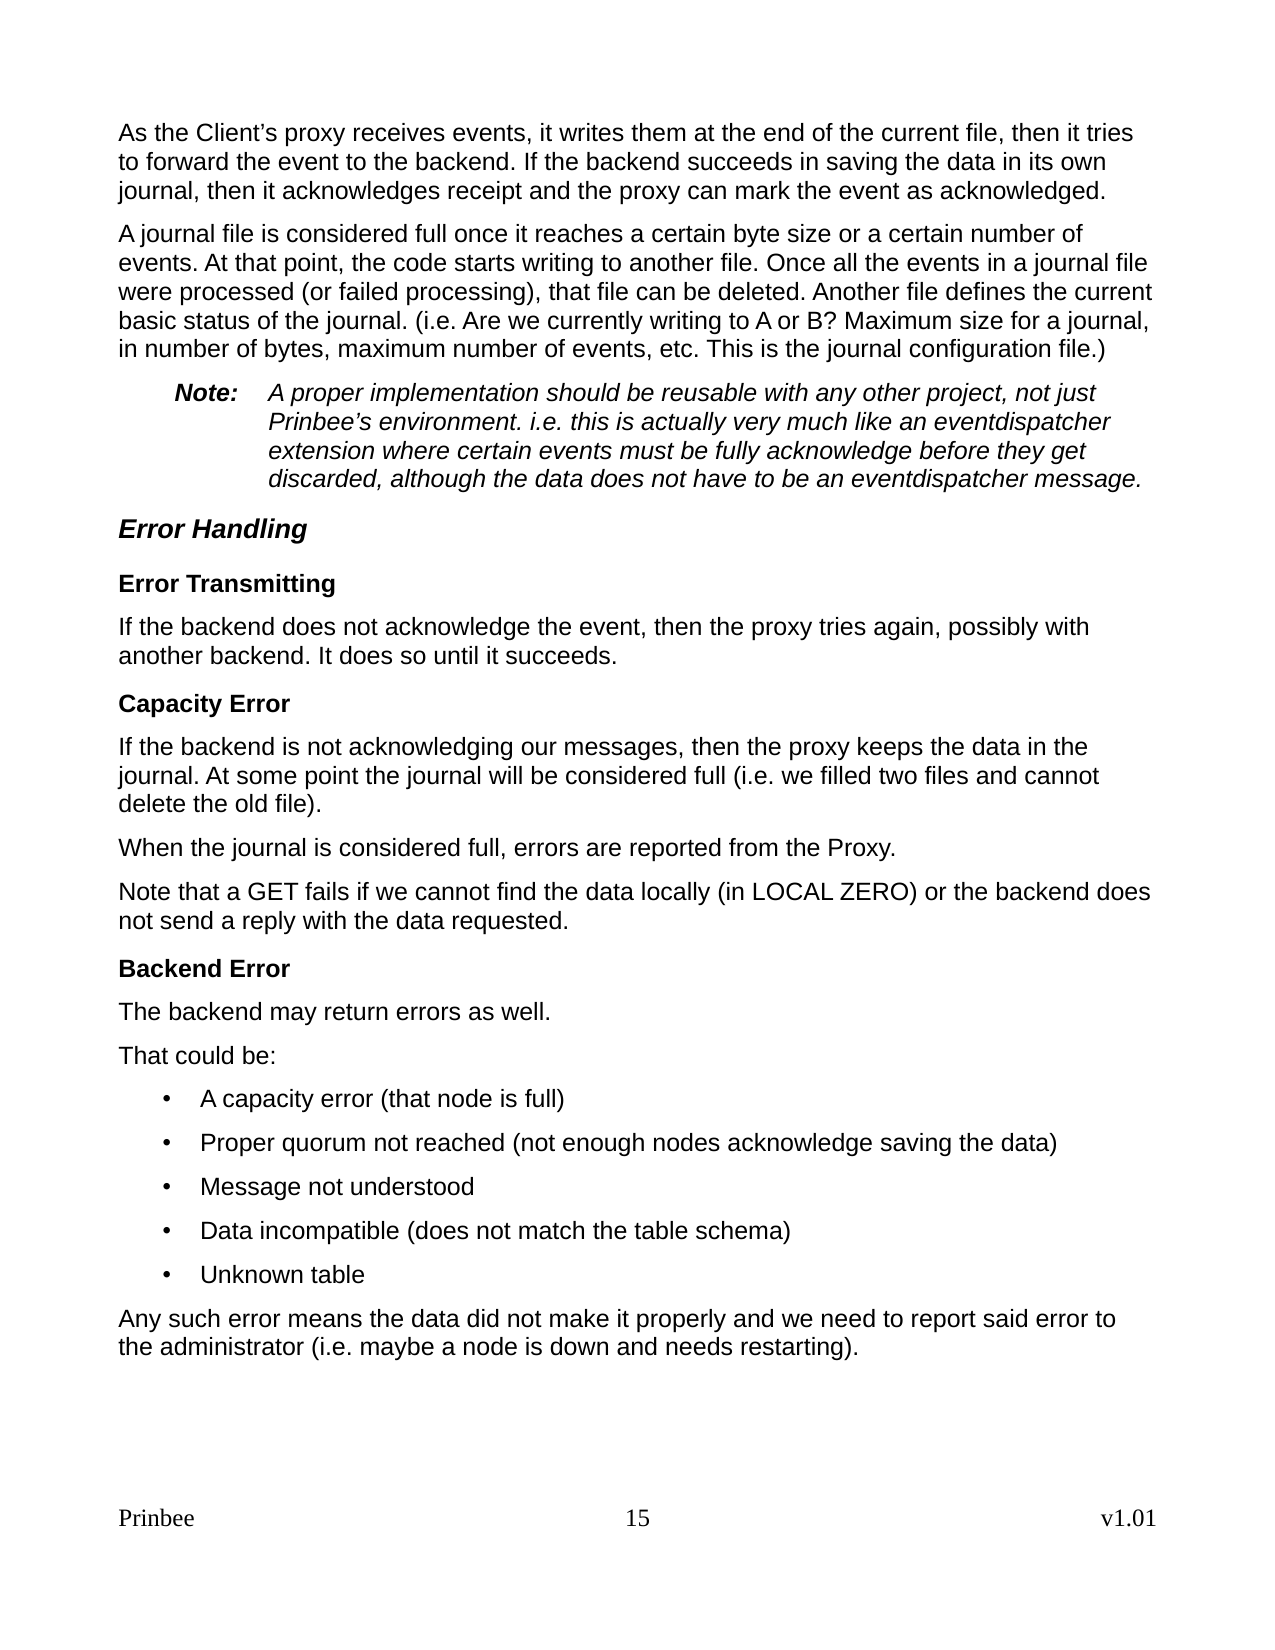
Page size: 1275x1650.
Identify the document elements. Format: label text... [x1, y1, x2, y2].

text That could be: [118, 1041, 1157, 1069]
list Proper quorum not reached (not enough nodes acknowledge saving the data) [162, 1128, 1157, 1157]
text As the Client’s proxy receives events, it writes them at the end of the current file, then it tries to forward the event to the backend. If the backend succeeds in saving the data in its own journal, then it acknowledges receipt and the proxy can mark the event as acknowledged. [118, 118, 1157, 204]
text Any such error means the data did not make it properly and we need to report said error to the administrator (i.e. maybe a node is down and needs restarting). [118, 1304, 1157, 1361]
list Message not understood [162, 1172, 1157, 1201]
text Note: A proper implementation should be reusable with any other project, not just Prinbee’s environment. i.e. this is actually very much like an eventdispatcher extension where certain events must be fully acknowledge before they get discarded, although the data does not have to be an eventdispatcher message. [174, 378, 1157, 493]
list Unknown table [162, 1260, 1157, 1289]
subtitle Backend Error [118, 954, 1157, 983]
subtitle Capacity Error [118, 689, 1157, 718]
list A capacity error (that node is full) [162, 1084, 1157, 1113]
list Data incompatible (does not match the table schema) [162, 1216, 1157, 1245]
text When the journal is considered full, errors are reported from the Proxy. [118, 833, 1157, 862]
text If the backend is not acknowledging our messages, then the proxy keeps the data in the journal. At some point the journal will be considered full (i.e. we filled two files and cannot delete the old file). [118, 732, 1157, 818]
subtitle Error Transmitting [118, 569, 1157, 598]
subtitle Error Handling [118, 513, 1157, 544]
text If the backend does not acknowledge the event, then the proxy tries again, possibly with another backend. It does so until it succeeds. [118, 612, 1157, 669]
text A journal file is considered full once it reaches a certain byte size or a certain number of events. At that point, the code starts writing to another file. Once all the events in a journal file were processed (or failed processing), that file can be deleted. Another file defines the current basic status of the journal. (i.e. Are we currently writing to A or B? Maximum size for a journal, in number of bytes, maximum number of events, etc. This is the journal configuration file.) [118, 219, 1157, 363]
text The backend may return errors as well. [118, 997, 1157, 1026]
text Note that a GET fails if we cannot find the data locally (in LOCAL ZERO) or the backend does not send a reply with the data requested. [118, 877, 1157, 934]
